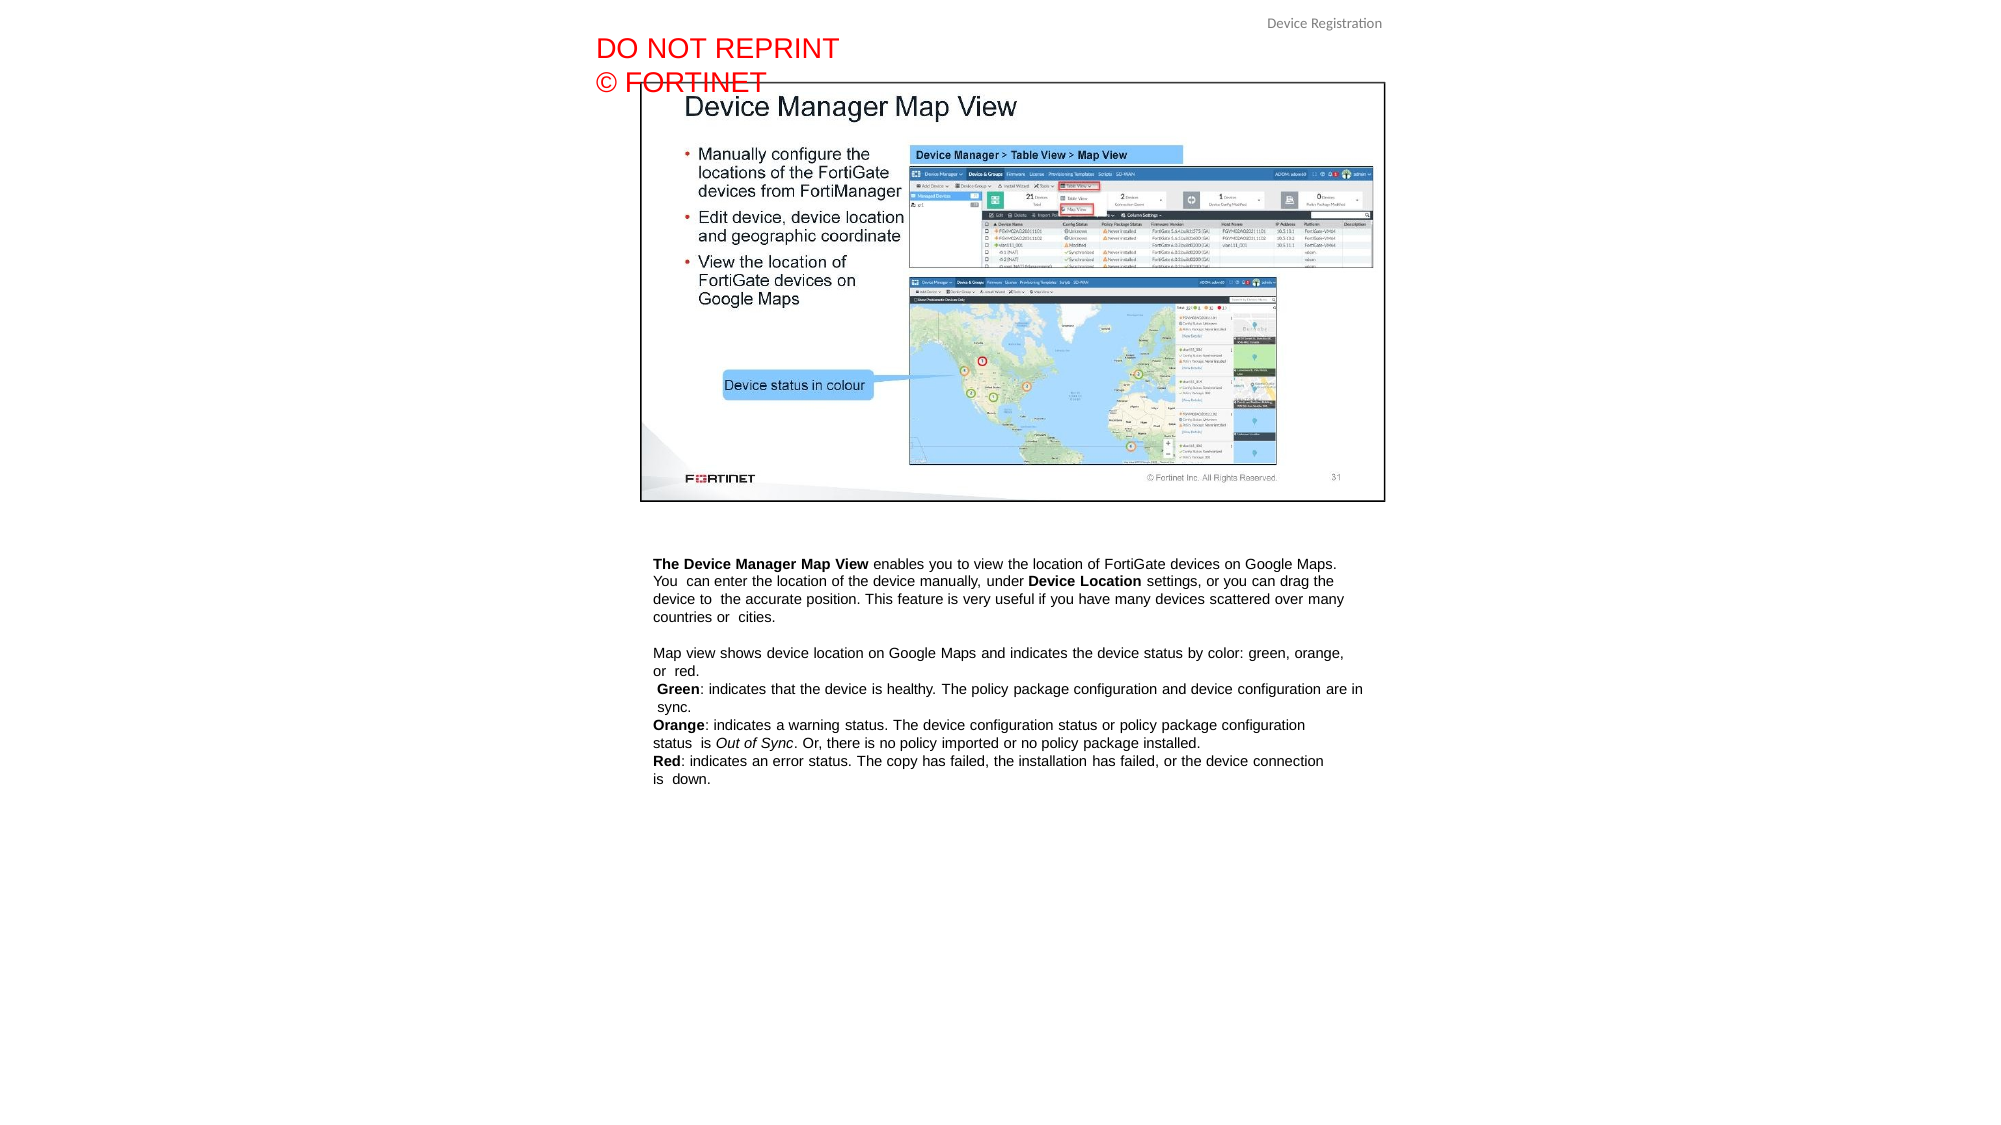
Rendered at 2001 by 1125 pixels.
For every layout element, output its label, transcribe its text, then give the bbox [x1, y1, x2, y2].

picture [642, 92, 1378, 500]
text_box DO NOT REPRINT © FORTINET [594, 28, 841, 98]
text_box [640, 81, 1386, 502]
text_box Device Registration [1265, 11, 1386, 32]
text_box The Device Manager Map View enables you to view the location of FortiGate devices on Google Maps. You can enter the location of the device manually, under Device Location settings, or you can drag the device to the accurate position. This feature is very useful if you have many devices scattered over many countries or cities. Map view shows device location on Google Maps and indicates the device status by color: green, orange, or red. Green: indicates that the device is healthy. The policy package configuration and device configuration are in sync. Orange: indicates a warning status. The device configuration status or policy package configuration status is Out of Sync. Or, there is no policy imported or no policy package installed. Red: indicates an error status. The copy has failed, the installation has failed, or the device connection is down. [651, 552, 1367, 792]
